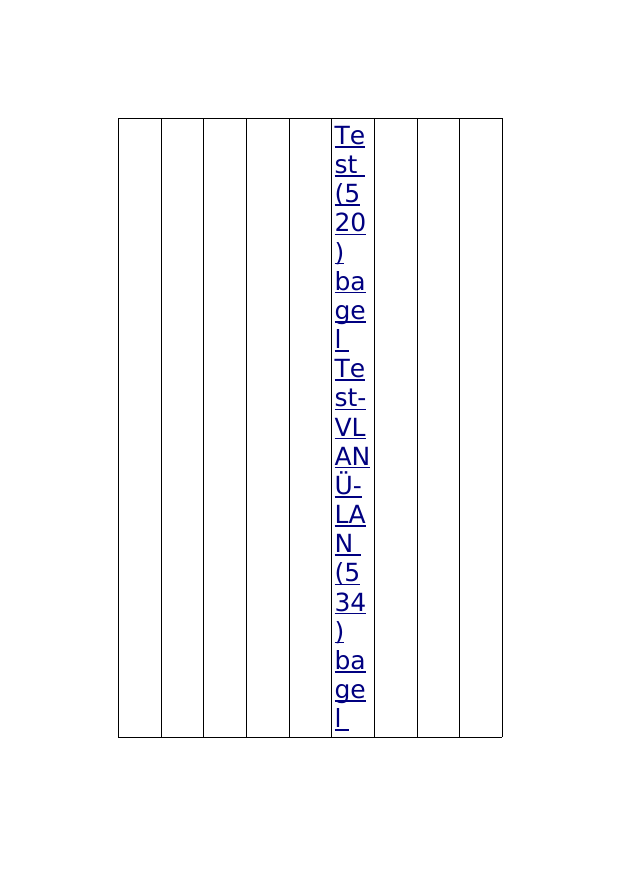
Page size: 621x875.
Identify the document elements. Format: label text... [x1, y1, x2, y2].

table_cell [418, 119, 459, 737]
table_cell [162, 119, 203, 737]
table_cell [375, 119, 417, 737]
table_cell [119, 119, 161, 737]
table_cell [247, 119, 289, 737]
table_cell [460, 119, 502, 737]
table_cell [290, 119, 331, 737]
table_cell Test (520) bagel Test-VLAN Ü-LAN (534) bagel [332, 119, 374, 737]
table_cell [204, 119, 246, 737]
